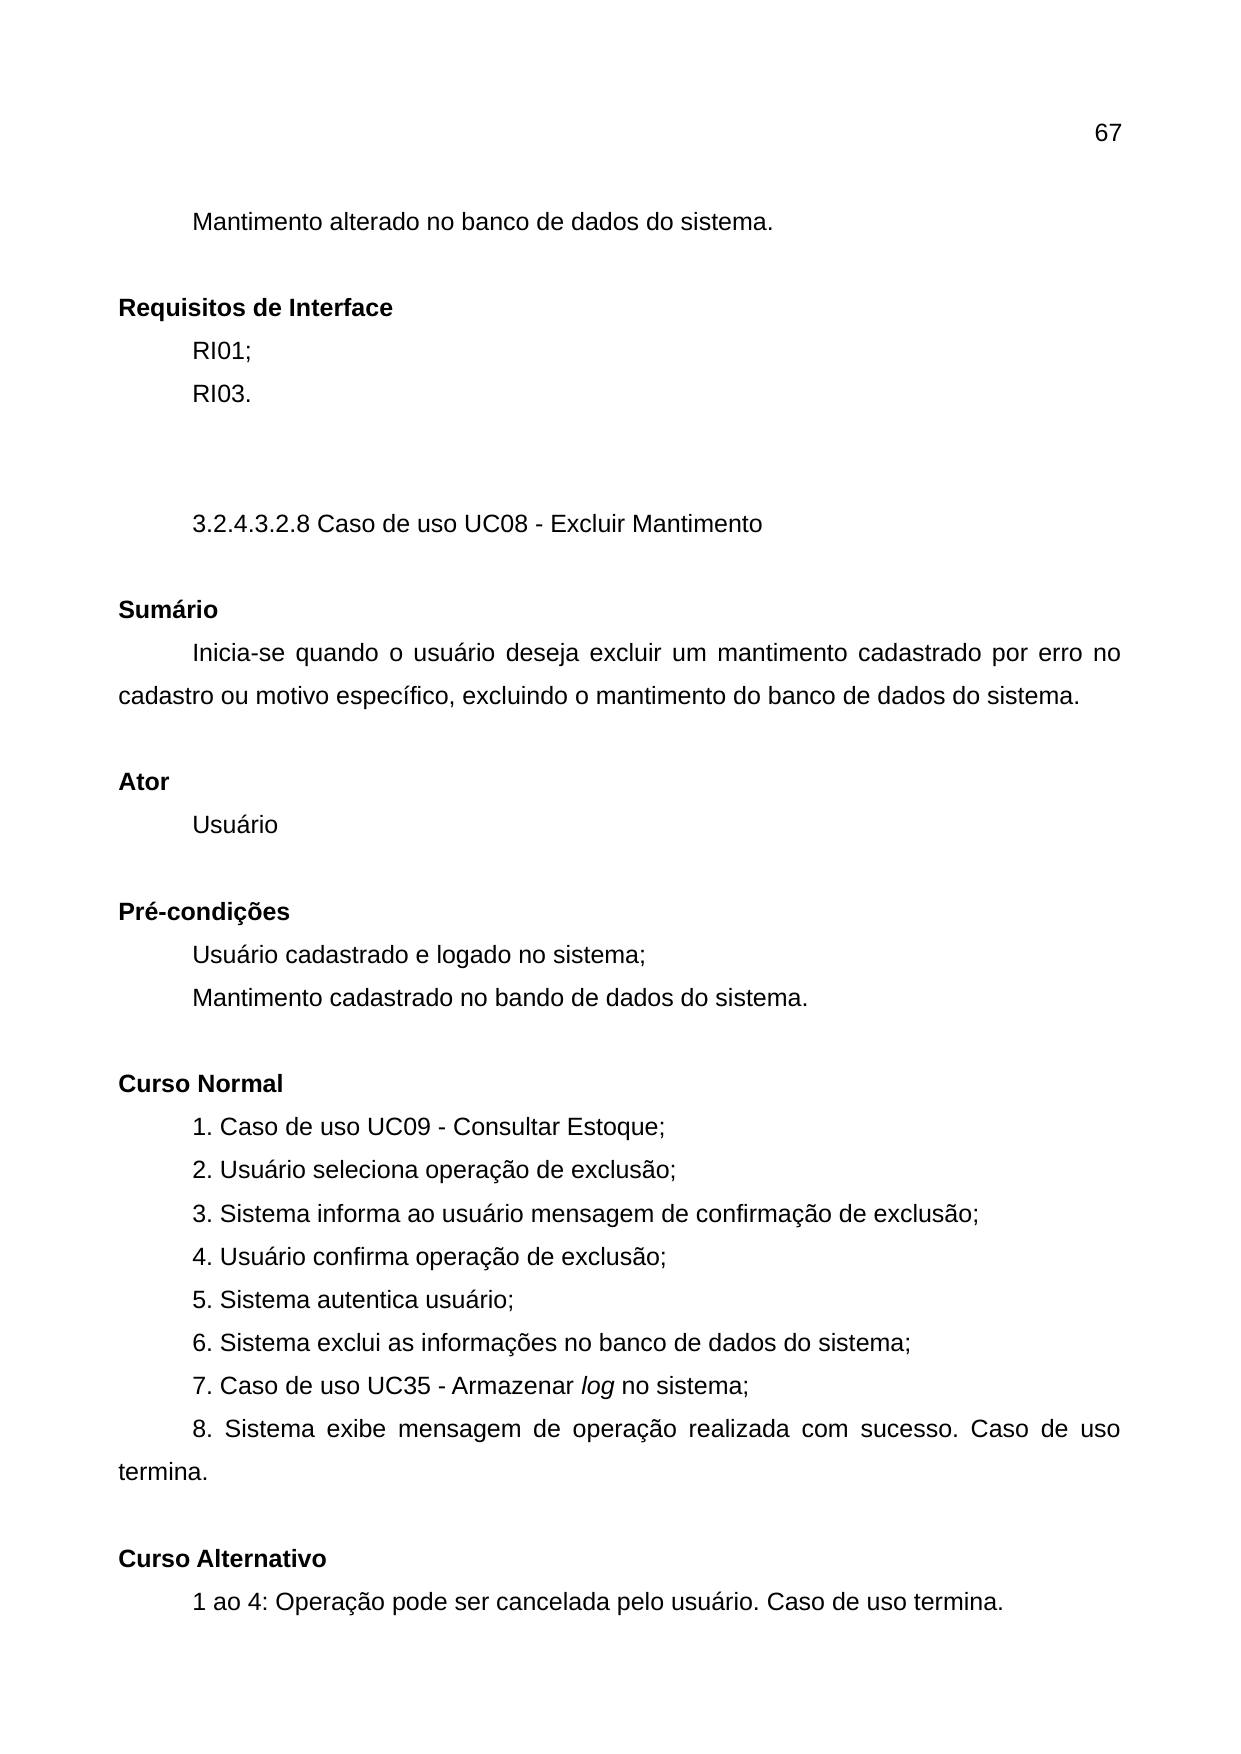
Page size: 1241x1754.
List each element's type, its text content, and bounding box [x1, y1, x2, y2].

text Pré-condições [118, 897, 1122, 925]
text Curso Alternativo [118, 1543, 1122, 1572]
text RI03. [118, 379, 1122, 408]
text Requisitos de Interface [118, 293, 1122, 322]
text Curso Normal [118, 1069, 1122, 1098]
text 2. Usuário seleciona operação de exclusão; [118, 1155, 1122, 1184]
text Usuário [118, 810, 1122, 839]
text Mantimento cadastrado no bando de dados do sistema. [118, 983, 1122, 1012]
text 3. Sistema informa ao usuário mensagem de confirmação de exclusão; [118, 1198, 1122, 1227]
text 4. Usuário confirma operação de exclusão; [118, 1242, 1122, 1270]
text 3.2.4.3.2.8 Caso de uso UC08 - Excluir Mantimento [118, 508, 1122, 537]
text 7. Caso de uso UC35 - Armazenar log no sistema; [118, 1371, 1122, 1400]
text 1 ao 4: Operação pode ser cancelada pelo usuário. Caso de uso termina. [118, 1587, 1122, 1615]
text 6. Sistema exclui as informações no banco de dados do sistema; [118, 1328, 1122, 1357]
text Usuário cadastrado e logado no sistema; [118, 940, 1122, 968]
text Ator [118, 767, 1122, 796]
text Sumário [118, 595, 1122, 623]
text Inicia-se quando o usuário deseja excluir um mantimento cadastrado por erro no cadastro ou motivo específico, excluindo o mantimento do banco de dados do sistema. [118, 638, 1122, 710]
text Mantimento alterado no banco de dados do sistema. [118, 207, 1122, 235]
text RI01; [118, 336, 1122, 365]
text 5. Sistema autentica usuário; [118, 1285, 1122, 1313]
text 8. Sistema exibe mensagem de operação realizada com sucesso. Caso de uso termina. [118, 1414, 1122, 1486]
text 1. Caso de uso UC09 - Consultar Estoque; [118, 1112, 1122, 1141]
